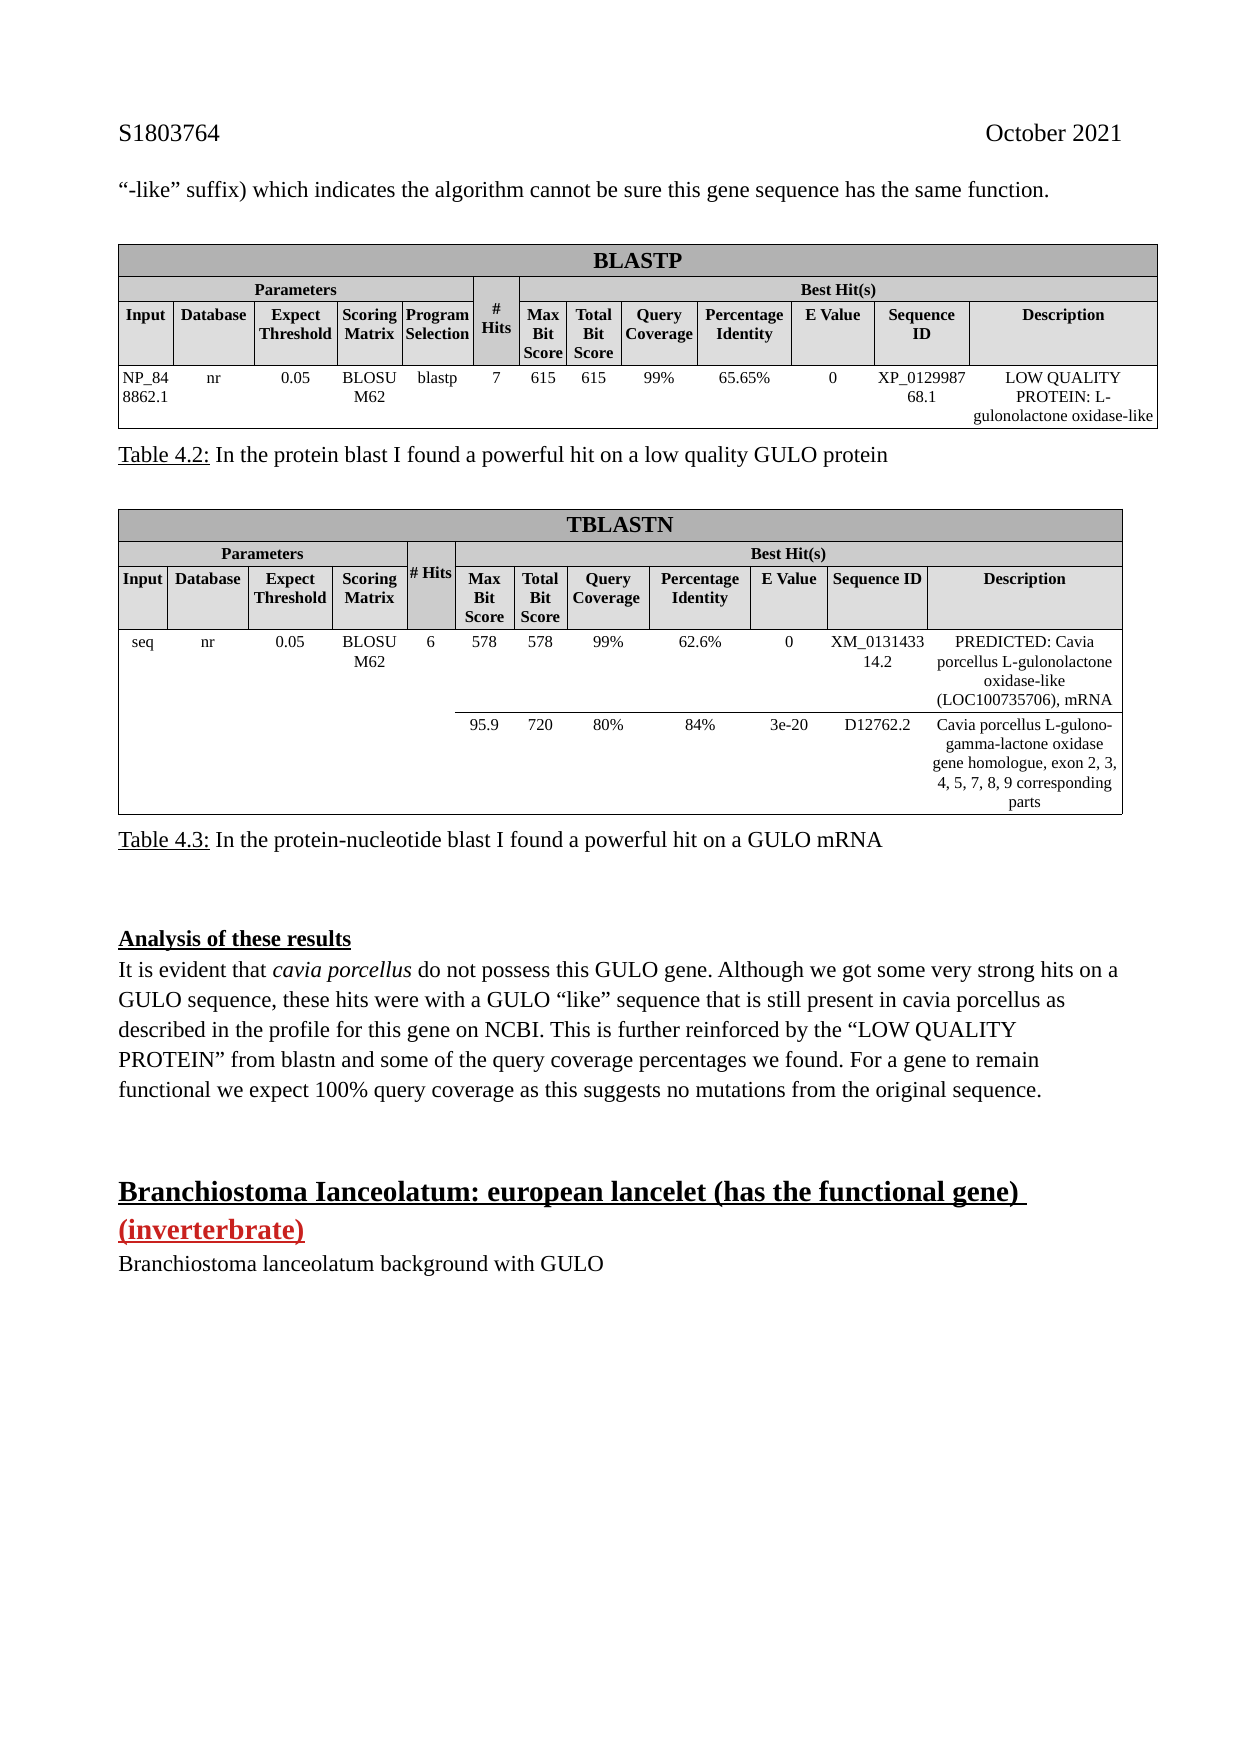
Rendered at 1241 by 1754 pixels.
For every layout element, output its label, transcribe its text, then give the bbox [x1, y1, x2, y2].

table_cell Sequence ID [875, 302, 969, 365]
table_cell Parameters [119, 542, 407, 566]
table_cell Query Coverage [568, 567, 649, 629]
table_cell E Value [792, 302, 874, 365]
table_cell 80% [567, 713, 649, 814]
table_cell 65.65% [698, 366, 791, 428]
text “-like” suffix) which indicates the algorithm cannot be sure this gene sequence has the same function. [118, 176, 1122, 231]
table_cell PREDICTED: Cavia porcellus L-gulonolactone oxidase-like (LOC100735706), mRNA [927, 630, 1122, 712]
table_cell BLOSUM62 [332, 630, 407, 814]
table_cell seq [119, 630, 167, 814]
table_cell BLOSUM62 [337, 366, 402, 428]
table_cell Description [970, 302, 1157, 365]
text Analysis of these results It is evident that cavia porcellus do not possess this GULO gene. Although we got some very strong hits on a GULO sequence, these hits were with a GULO “like” sequence that is still present in cavia porcellus as described in the profile for this gene on NCBI. This is further reinforced by the “LOW QUALITY PROTEIN” from blastn and some of the query coverage percentages we found. For a gene to remain functional we expect 100% query coverage as this suggests no mutations from the original sequence. Branchiostoma Ianceolatum: european lancelet (has the functional gene) (inverterbrate) Branchiostoma lanceolatum background with GULO [118, 865, 1122, 1309]
table_cell 720 [514, 713, 567, 814]
table_cell Max Bit Score [520, 302, 566, 365]
table_cell Cavia porcellus L-gulono-gamma-lactone oxidase gene homologue, exon 2, 3, 4, 5, 7, 8, 9 corresponding parts [927, 713, 1122, 814]
table_cell Input [119, 302, 173, 365]
table_cell 6 [407, 630, 455, 814]
table_cell nr [167, 630, 248, 814]
table_cell LOW QUALITY PROTEIN: L-gulonolactone oxidase-like [969, 366, 1157, 428]
table_cell 7 [473, 366, 519, 428]
table_cell Parameters [119, 277, 473, 301]
table_cell XM_013143314.2 [828, 630, 927, 712]
table_cell 0 [750, 630, 827, 712]
table_cell Max Bit Score [456, 567, 514, 629]
table_cell Total Bit Score [515, 567, 567, 629]
table_cell 0 [791, 366, 874, 428]
table_cell Total Bit Score [567, 302, 621, 365]
table_cell Expect Threshold [249, 567, 332, 629]
table_cell Database [168, 567, 248, 629]
table_cell Best Hit(s) [520, 277, 1157, 301]
table_cell Query Coverage [622, 302, 697, 365]
table_cell 615 [566, 366, 621, 428]
table_cell NP_848862.1 [119, 366, 173, 428]
table_cell Description [928, 567, 1122, 629]
table_cell 95.9 [455, 713, 514, 814]
table_cell Scoring Matrix [333, 567, 407, 629]
table_cell 3e-20 [750, 713, 827, 814]
text Table 4.2: In the protein blast I found a powerful hit on a low quality GULO protein [118, 441, 1122, 496]
table_header BLASTP [119, 245, 1157, 276]
table_cell nr [173, 366, 254, 428]
table_cell D12762.2 [828, 713, 927, 814]
table_cell 99% [621, 366, 697, 428]
table_header TBLASTN [119, 510, 1122, 541]
table_cell Program Selection [403, 302, 473, 365]
table_cell Percentage Identity [698, 302, 791, 365]
table_cell blastp [402, 366, 473, 428]
table_cell 99% [567, 630, 649, 712]
table_cell 84% [650, 713, 750, 814]
table_cell Database [174, 302, 254, 365]
text Table 4.3: In the protein-nucleotide blast I found a powerful hit on a GULO mRNA [118, 826, 1122, 853]
table_cell 62.6% [650, 630, 750, 712]
table_cell E Value [751, 567, 827, 629]
table_cell Percentage Identity [650, 567, 750, 629]
table_cell 578 [455, 630, 514, 712]
table_cell Input [119, 567, 167, 629]
table_cell 0.05 [254, 366, 337, 428]
table_cell XP_012998768.1 [874, 366, 969, 428]
table_cell 0.05 [248, 630, 332, 814]
table_cell 578 [514, 630, 567, 712]
table_cell Best Hit(s) [456, 542, 1122, 566]
table_cell 615 [520, 366, 566, 428]
table_cell # Hits [408, 542, 455, 629]
table_cell Scoring Matrix [338, 302, 402, 365]
table_cell Expect Threshold [255, 302, 337, 365]
table_cell Sequence ID [828, 567, 927, 629]
table_cell # Hits [474, 277, 519, 365]
